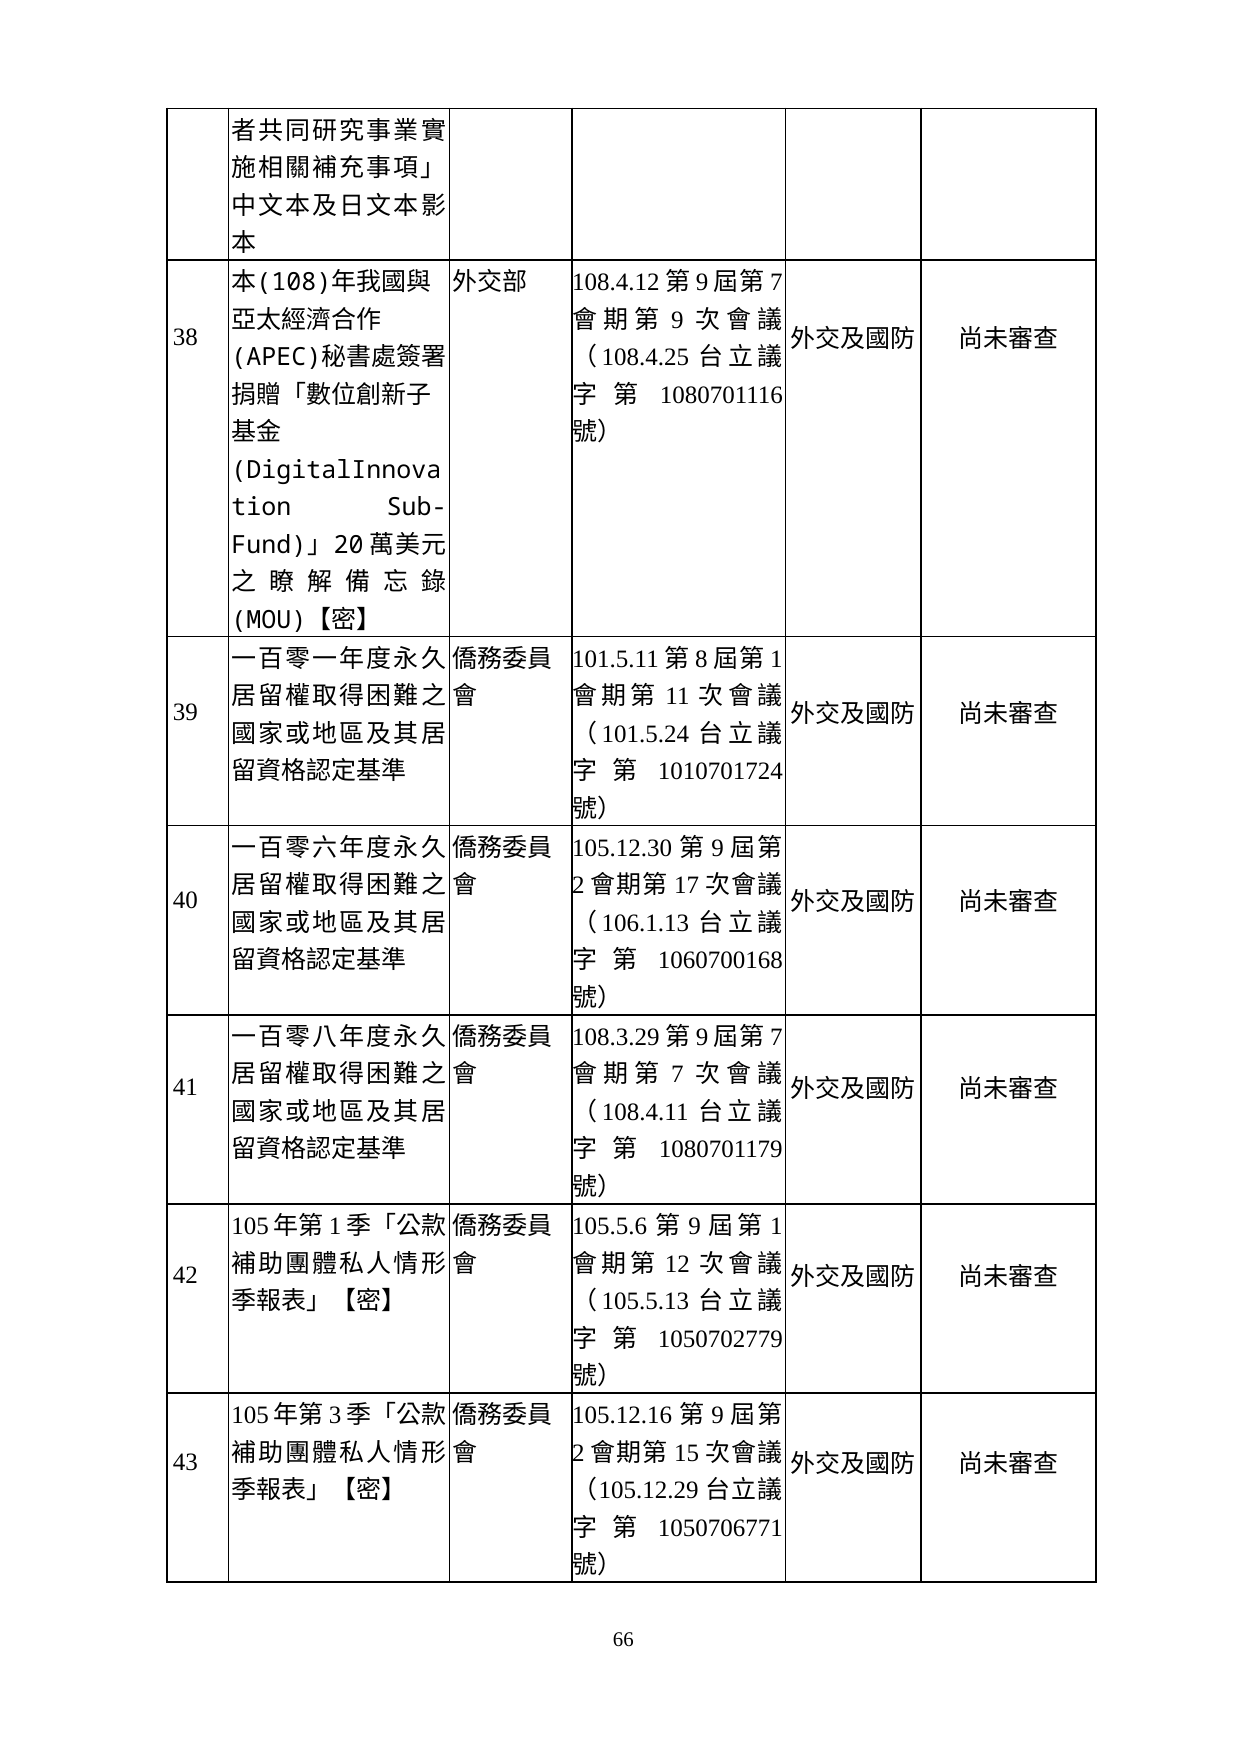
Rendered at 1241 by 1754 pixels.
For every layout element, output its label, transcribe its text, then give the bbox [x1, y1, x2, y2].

table_cell [786, 109, 920, 259]
table_cell 外交及國防 [786, 637, 920, 825]
table_cell 外交及國防 [786, 1205, 920, 1392]
table_cell 一百零一年度永久居留權取得困難之國家或地區及其居留資格認定基準 [229, 637, 449, 825]
table_cell [168, 1394, 228, 1581]
table_cell 105.12.16第9屆第2會期第15次會議（105.12.29台立議字第1050706771號） [573, 1394, 785, 1581]
table_cell 一百零八年度永久居留權取得困難之國家或地區及其居留資格認定基準 [229, 1016, 449, 1203]
table_cell 僑務委員會 [450, 1016, 571, 1203]
table_cell 105.12.30第9屆第2會期第17次會議（106.1.13台立議字第1060700168號） [573, 826, 785, 1014]
table_cell 108.4.12第9屆第7會期第9次會議（108.4.25台立議字第1080701116號） [573, 261, 785, 636]
table_cell 外交及國防 [786, 826, 920, 1014]
table_cell 僑務委員會 [450, 637, 571, 825]
table_cell 僑務委員會 [450, 1394, 571, 1581]
table_cell 尚未審查 [922, 637, 1095, 825]
table_cell 外交及國防 [786, 1016, 920, 1203]
table_cell 一百零六年度永久居留權取得困難之國家或地區及其居留資格認定基準 [229, 826, 449, 1014]
table_cell 僑務委員會 [450, 826, 571, 1014]
table_cell 尚未審查 [922, 261, 1095, 636]
table_cell [168, 1016, 228, 1203]
table_cell 105.5.6第9屆第1會期第12次會議（105.5.13台立議字第1050702779號） [573, 1205, 785, 1392]
table_cell 尚未審查 [922, 1016, 1095, 1203]
table_cell 尚未審查 [922, 826, 1095, 1014]
table_cell [450, 109, 571, 259]
table_cell 101.5.11第8屆第1會期第11次會議（101.5.24台立議字第1010701724號） [573, 637, 785, 825]
table_cell 僑務委員會 [450, 1205, 571, 1392]
table_cell 105年第1季「公款補助團體私人情形季報表」【密】 [229, 1205, 449, 1392]
table_cell 外交及國防 [786, 261, 920, 636]
table_cell 本(108)年我國與亞太經濟合作(APEC)秘書處簽署捐贈「數位創新子基金 (DigitalInnovation Sub-Fund)」20萬美元之瞭解備忘錄(MOU)【密】 [229, 261, 449, 636]
table_cell 尚未審查 [922, 1205, 1095, 1392]
table_cell [168, 261, 228, 636]
table_cell [922, 109, 1095, 259]
table_cell 108.3.29第9屆第7會期第7次會議（108.4.11台立議字第1080701179號） [573, 1016, 785, 1203]
table_cell 外交部 [450, 261, 571, 636]
table_cell 尚未審查 [922, 1394, 1095, 1581]
table_cell [573, 109, 785, 259]
table_cell [168, 109, 228, 259]
table_cell [168, 826, 228, 1014]
table_cell 外交及國防 [786, 1394, 920, 1581]
table_cell [168, 637, 228, 825]
table_cell 者共同研究事業實施相關補充事項」中文本及日文本影本 [229, 109, 449, 259]
table_cell [168, 1205, 228, 1392]
table_cell 105年第3季「公款補助團體私人情形季報表」【密】 [229, 1394, 449, 1581]
